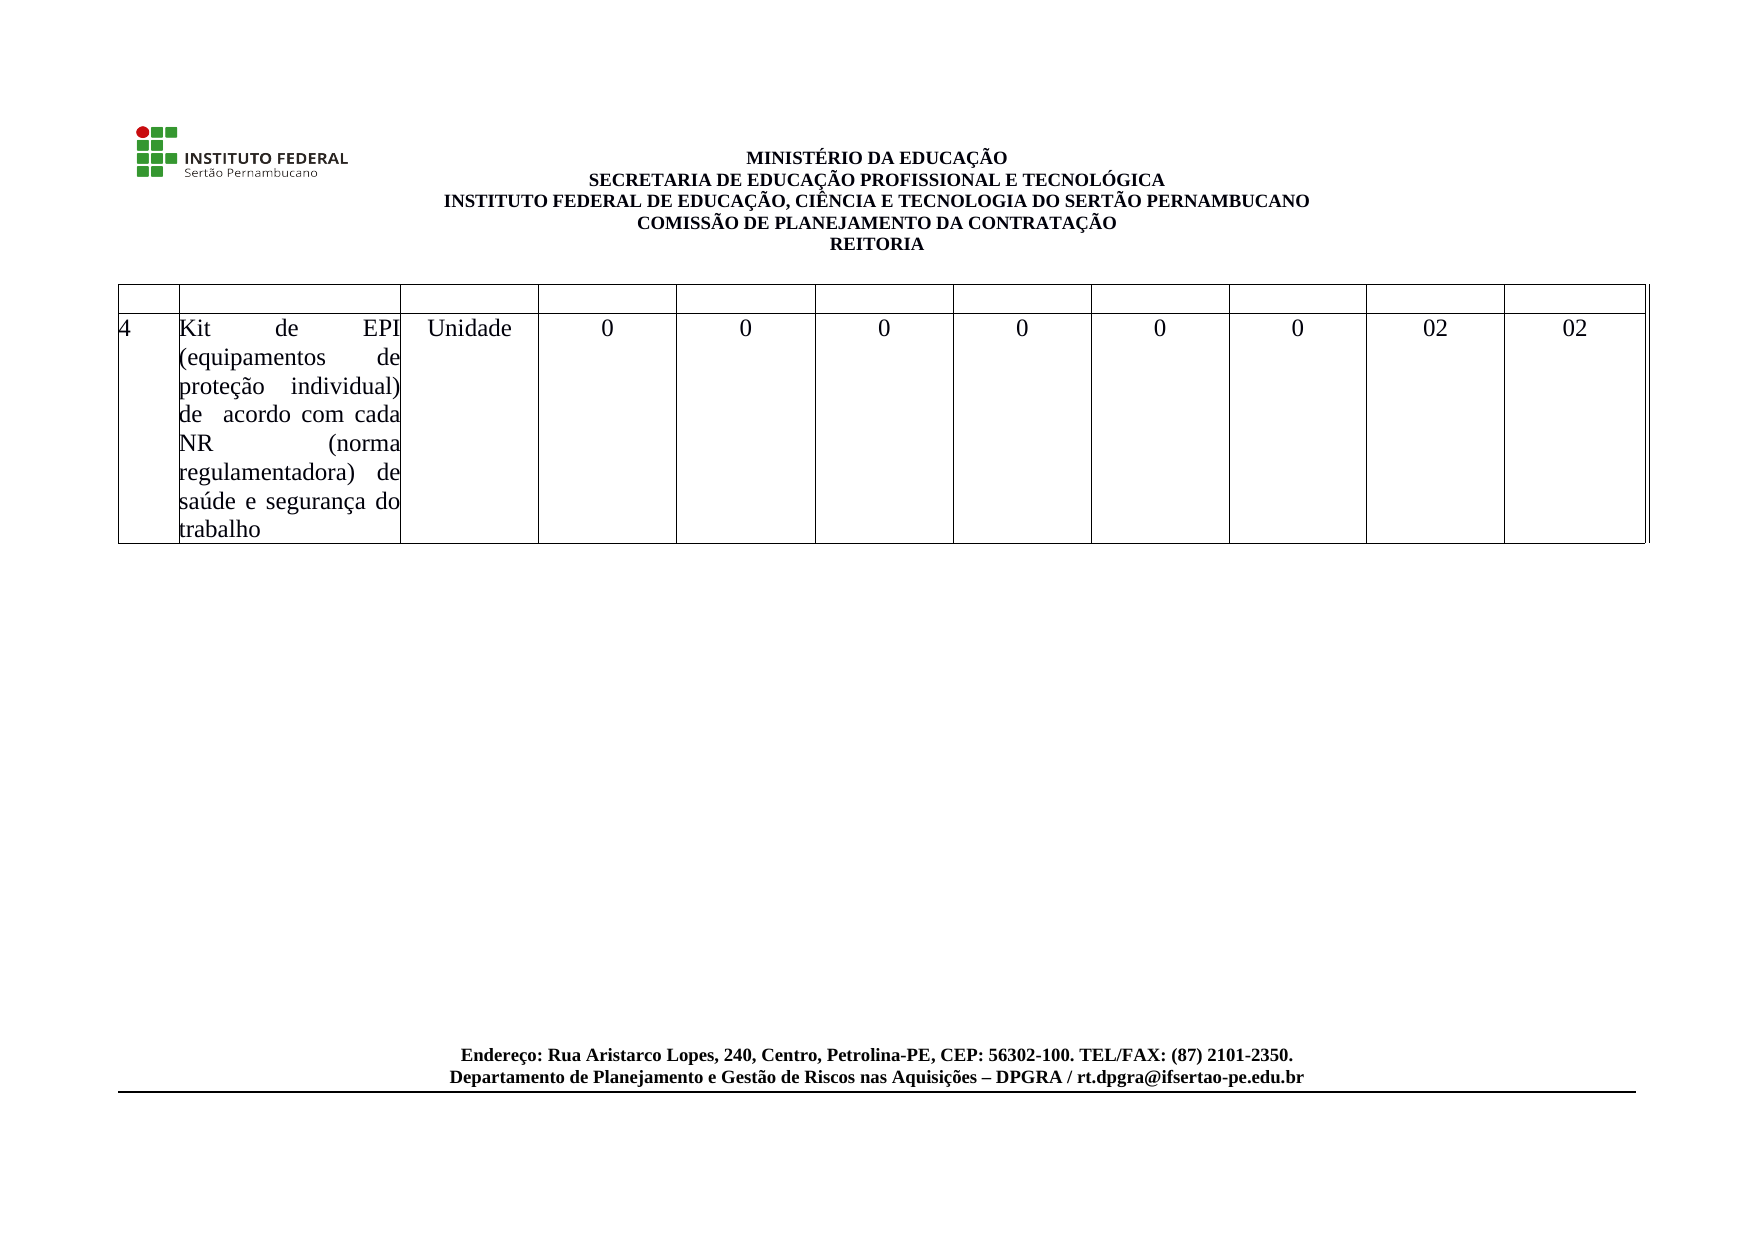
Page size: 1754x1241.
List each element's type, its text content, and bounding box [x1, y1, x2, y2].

table_cell [1092, 285, 1229, 313]
table_cell 02 [1505, 314, 1645, 543]
table_cell [1230, 285, 1366, 313]
table_cell [954, 285, 1091, 313]
table_cell [1367, 285, 1504, 313]
table_cell [1505, 285, 1645, 313]
table_cell [816, 285, 953, 313]
table_cell [1650, 313, 1664, 543]
table_cell 0 [1092, 314, 1229, 543]
table_cell 0 [954, 314, 1091, 543]
table_cell [401, 285, 538, 313]
picture [136, 126, 349, 177]
table_cell 0 [539, 314, 676, 543]
table_cell [677, 285, 815, 313]
table_cell 0 [816, 314, 953, 543]
table_cell 0 [1230, 314, 1366, 543]
table_cell Kit de EPI (equipamentos de proteção individual) de acordo com cada NR (norma regulamentadora) de saúde e segurança do trabalho [180, 314, 400, 543]
table_cell 0 [677, 314, 815, 543]
table_cell [1650, 284, 1664, 313]
table_cell [119, 285, 179, 313]
table_cell Unidade [401, 314, 538, 543]
table_cell [180, 285, 400, 313]
table_cell 4 [119, 314, 179, 543]
table_cell [539, 285, 676, 313]
table_cell 02 [1367, 314, 1504, 543]
